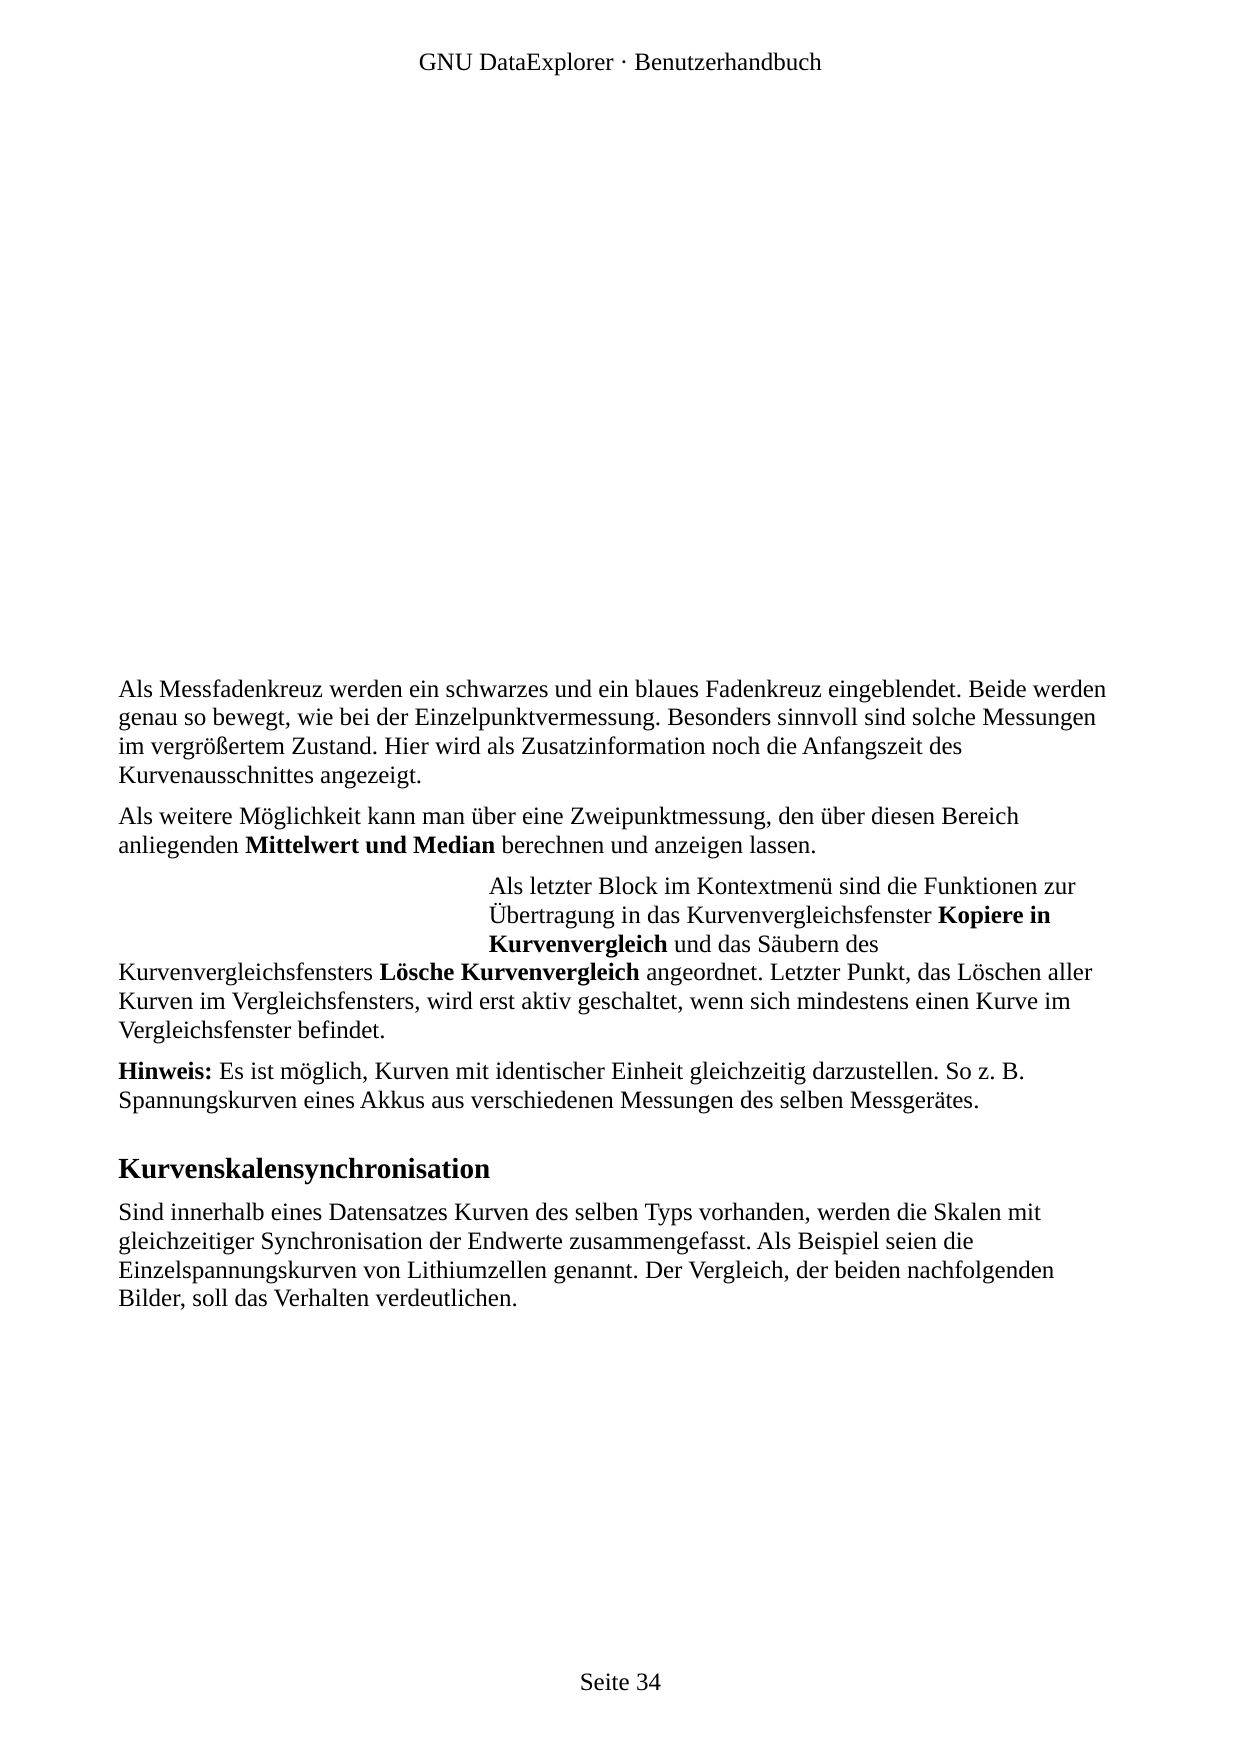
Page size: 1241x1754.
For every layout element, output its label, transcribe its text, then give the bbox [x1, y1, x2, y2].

text Als Messfadenkreuz werden ein schwarzes und ein blaues Fadenkreuz eingeblendet. Beide werden genau so bewegt, wie bei der Einzelpunktvermessung. Besonders sinnvoll sind solche Messungen im vergrößertem Zustand. Hier wird als Zusatzinformation noch die Anfangszeit des Kurvenausschnittes angezeigt. [118, 106, 1122, 789]
text Sind innerhalb eines Datensatzes Kurven des selben Typs vorhanden, werden die Skalen mit gleichzeitiger Synchronisation der Endwerte zusammengefasst. Als Beispiel seien die Einzelspannungskurven von Lithiumzellen genannt. Der Vergleich, der beiden nachfolgenden Bilder, soll das Verhalten verdeutlichen. [118, 1197, 1122, 1312]
text Hinweis: Es ist möglich, Kurven mit identischer Einheit gleichzeitig darzustellen. So z. B. Spannungskurven eines Akkus aus verschiedenen Messungen des selben Messgerätes. [118, 1056, 1122, 1114]
text Als weitere Möglichkeit kann man über eine Zweipunktmessung, den über diesen Bereich anliegenden Mittelwert und Median berechnen und anzeigen lassen. [118, 801, 1122, 859]
text Als letzter Block im Kontextmenü sind die Funktionen zur Übertragung in das Kurvenvergleichsfenster Kopiere in Kurvenvergleich und das Säubern des Kurvenvergleichsfensters Lösche Kurvenvergleich angeordnet. Letzter Punkt, das Löschen aller Kurven im Vergleichsfensters, wird erst aktiv geschaltet, wenn sich mindestens einen Kurve im Vergleichsfenster befindet. [118, 871, 1122, 1044]
subtitle Kurvenskalensynchronisation [118, 1151, 1122, 1185]
